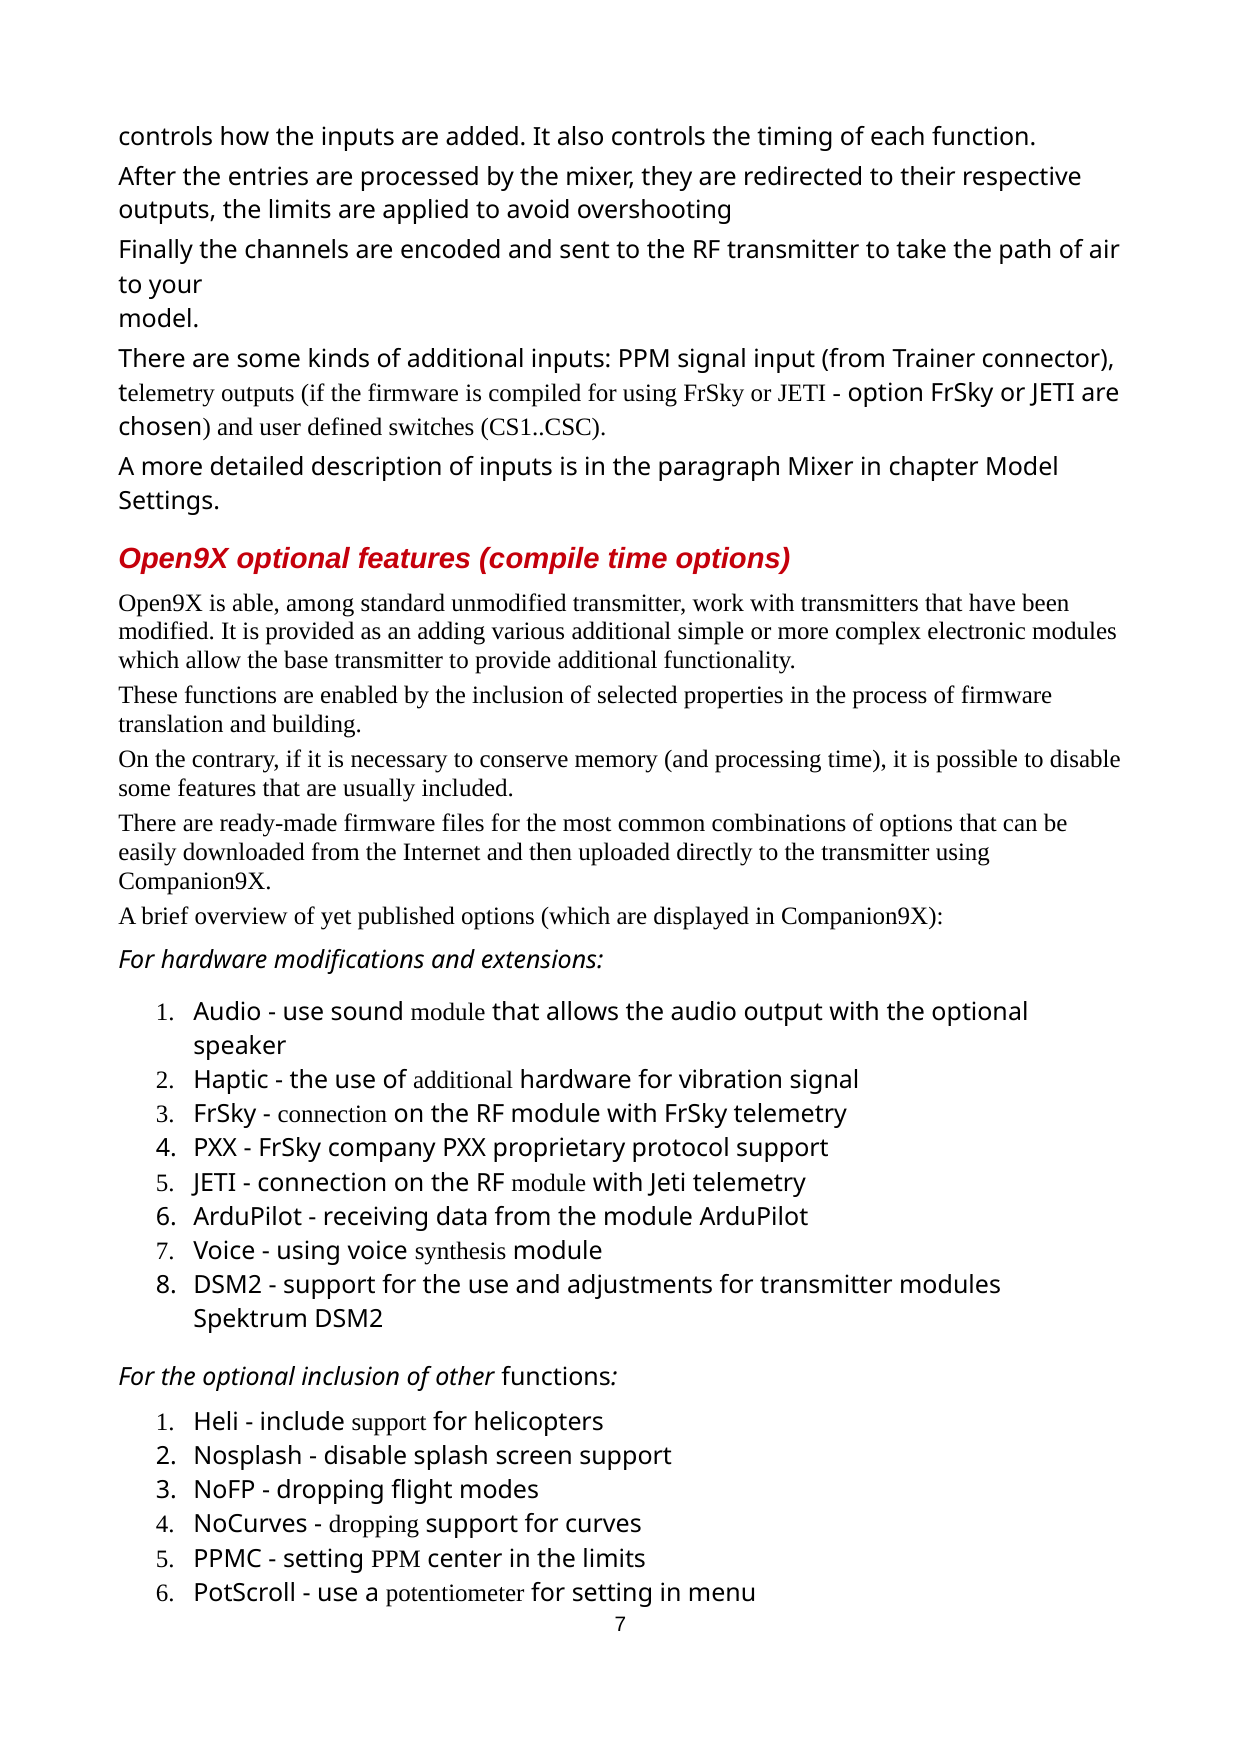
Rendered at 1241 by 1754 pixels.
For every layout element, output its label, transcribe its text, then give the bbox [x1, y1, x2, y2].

text On the contrary, if it is necessary to conserve memory (and processing time), it is possible to disable some features that are usually included. [118, 744, 1122, 802]
text There are some kinds of additional inputs: PPM signal input (from Trainer connector), telemetry outputs (if the firmware is compiled for using FrSky or JETI - option FrSky or JETI are chosen) and user defined switches (CS1..CSC). [118, 340, 1122, 442]
list FrSky - connection on the RF module with FrSky telemetry [156, 1096, 1122, 1130]
list PotScroll - use a potentiometer for setting in menu [156, 1574, 1122, 1608]
subtitle Open9X optional features (compile time options) [118, 542, 1122, 575]
text A more detailed description of inputs is in the paragraph Mixer in chapter Model Settings. [118, 448, 1122, 517]
text Open9X is able, among standard unmodified transmitter, work with transmitters that have been modified. It is provided as an adding various additional simple or more complex electronic modules which allow the base transmitter to provide additional functionality. [118, 588, 1122, 674]
list Nosplash - disable splash screen support [156, 1438, 1122, 1472]
list PXX - FrSky company PXX proprietary protocol support [156, 1130, 1122, 1164]
text A brief overview of yet published options (which are displayed in Companion9X): [118, 901, 1122, 930]
text After the entries are processed by the mixer, they are redirected to their respective outputs, the limits are applied to avoid overshooting [118, 158, 1122, 226]
text There are ready-made firmware files for the most common combinations of options that can be easily downloaded from the Internet and then uploaded directly to the transmitter using Companion9X. [118, 808, 1122, 894]
list NoFP - dropping flight modes [156, 1472, 1122, 1506]
list Voice - using voice synthesis module [156, 1232, 1122, 1266]
text Finally the channels are encoded and sent to the RF transmitter to take the path of air to your model. [118, 232, 1122, 334]
text For the optional inclusion of other functions: [118, 1358, 1122, 1392]
list ArduPilot - receiving data from the module ArduPilot [156, 1198, 1122, 1232]
text These functions are enabled by the inclusion of selected properties in the process of firmware translation and building. [118, 680, 1122, 738]
list JETI - connection on the RF module with Jeti telemetry [156, 1164, 1122, 1198]
list Heli - include support for helicopters [156, 1404, 1122, 1438]
text controls how the inputs are added. It also controls the timing of each function. [118, 118, 1122, 152]
list DSM2 - support for the use and adjustments for transmitter modules Spektrum DSM2 [156, 1266, 1122, 1334]
text For hardware modifications and extensions: [118, 942, 1122, 976]
list PPMC - setting PPM center in the limits [156, 1540, 1122, 1574]
list Haptic - the use of additional hardware for vibration signal [156, 1062, 1122, 1096]
list NoCurves - dropping support for curves [156, 1506, 1122, 1540]
list Audio - use sound module that allows the audio output with the optional speaker [156, 994, 1122, 1062]
